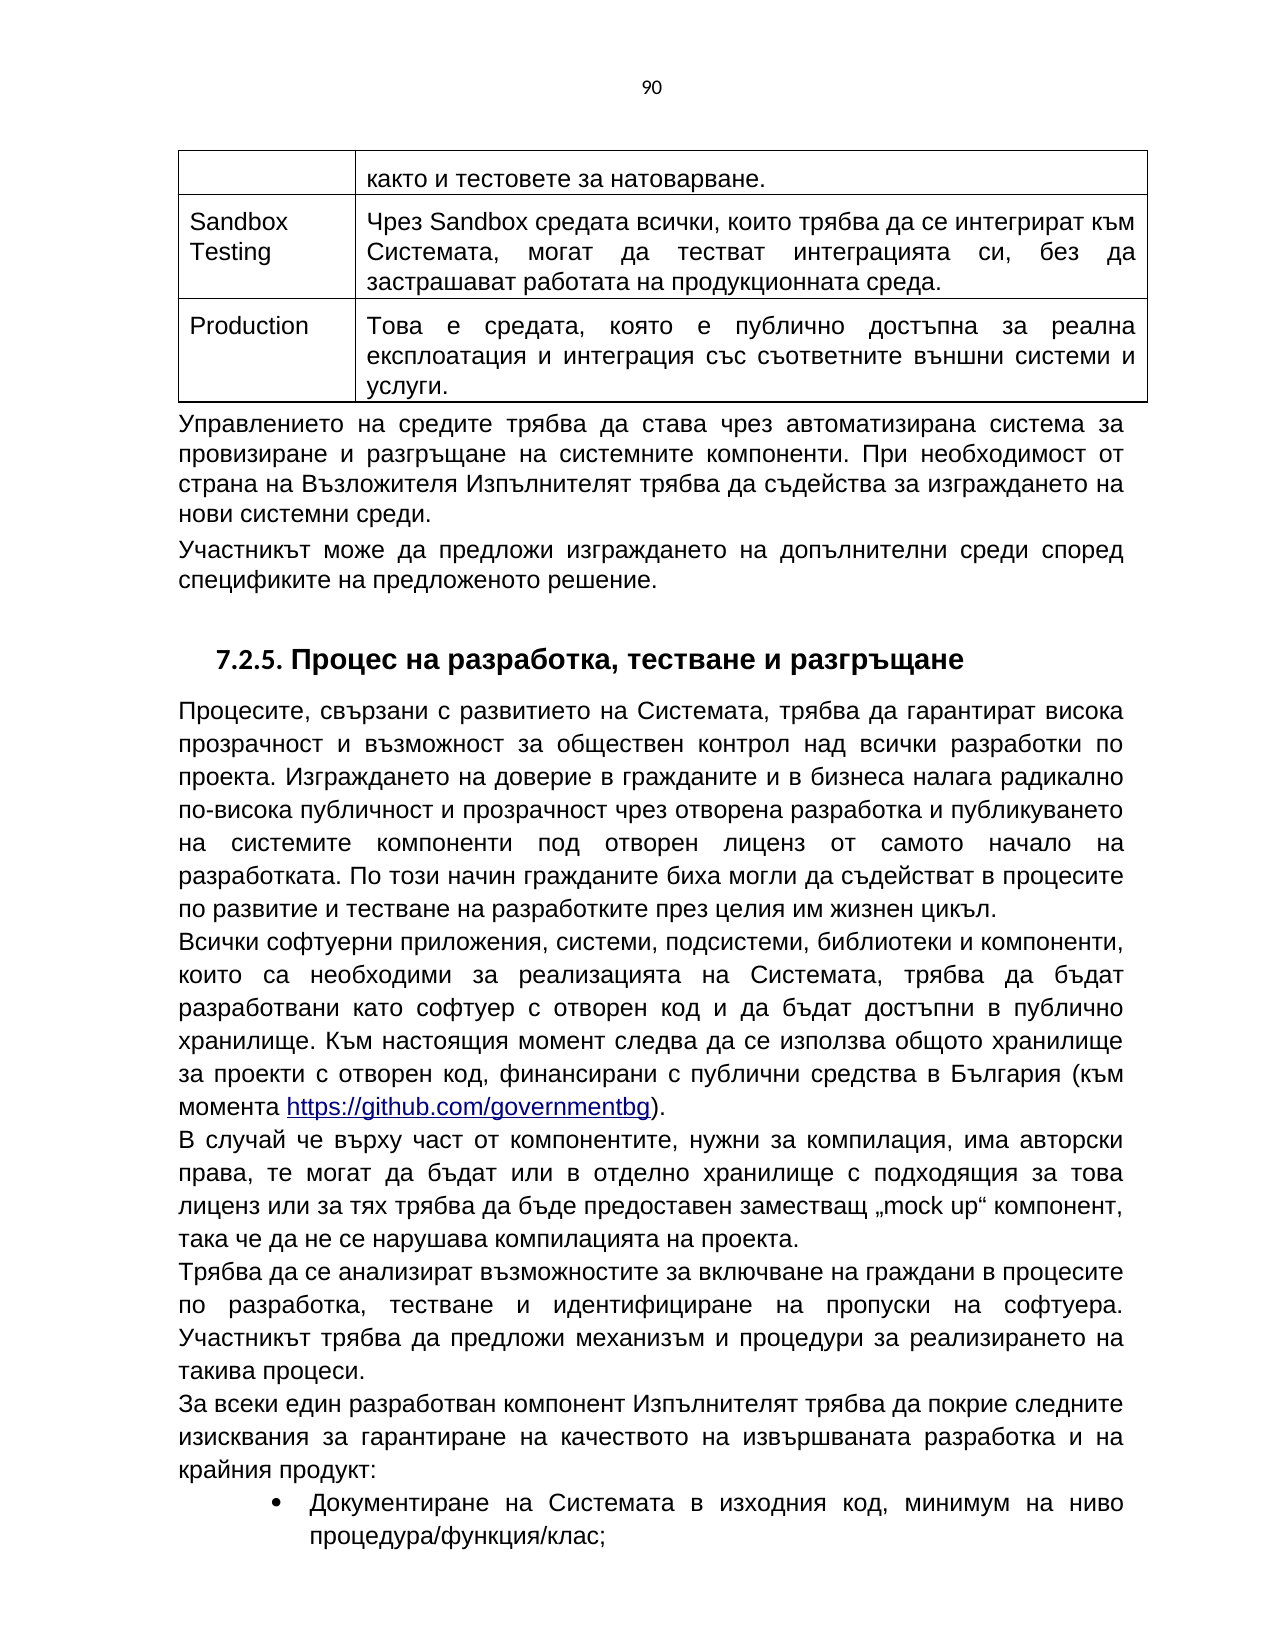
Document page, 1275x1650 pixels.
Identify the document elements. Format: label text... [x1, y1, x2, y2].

table_cell това е средата, която е публично достъпна за реална експлоатация и интеграция със съответните външни системи и услуги. [356, 299, 1147, 401]
table_cell [179, 151, 355, 194]
table_cell чрез Sandbox средата всички, които трябва да се интегрират към Системата, могат да тестват интеграцията си, без да застрашават работата на продукционната среда. [356, 195, 1147, 297]
text За всеки един разработван компонент Изпълнителят трябва да покрие следните изисквания за гарантиране на качеството на извършваната разработка и на крайния продукт: [178, 1389, 1125, 1484]
list Документиране на Системата в изходния код, минимум на ниво процедура/функция/клас; [272, 1488, 1125, 1550]
table_cell както и тестовете за натоварване. [356, 151, 1147, 194]
list Участникът може да предложи изграждането на допълнителни среди според спецификите на предложеното решение. [178, 535, 1125, 594]
list Управлението на средите трябва да става чрез автоматизирана система за провизиране и разгръщане на системните компоненти. При необходимост от страна на Възложителя Изпълнителят трябва да съдейства за изграждането на нови системни среди. [178, 409, 1125, 528]
text Всички софтуерни приложения, системи, подсистеми, библиотеки и компоненти, които са необходими за реализацията на Системата, трябва да бъдат разработвани като софтуер с отворен код и да бъдат достъпни в публично хранилище. Към настоящия момент следва да се използва общото хранилище за проекти с отворен код, финансирани с публични средства в България (към момента https://github.com/governmentbg). [178, 927, 1125, 1121]
text Трябва да се анализират възможностите за включване на граждани в процесите по разработка, тестване и идентифициране на пропуски на софтуера. Участникът трябва да предложи механизъм и процедури за реализирането на такива процеси. [178, 1257, 1125, 1385]
text В случай че върху част от компонентите, нужни за компилация, има авторски права, те могат да бъдат или в отделно хранилище с подходящия за това лиценз или за тях трябва да бъде предоставен заместващ „mock up“ компонент, така че да не се нарушава компилацията на проекта. [178, 1125, 1125, 1253]
text Процесите, свързани с развитието на Системата, трябва да гарантират висока прозрачност и възможност за обществен контрол над всички разработки по проекта. Изграждането на доверие в гражданите и в бизнеса налага радикално по-висока публичност и прозрачност чрез отворена разработка и публикуването на системите компоненти под отворен лиценз от самото начало на разработката. По този начин гражданите биха могли да съдействат в процесите по развитие и тестване на разработките през целия им жизнен цикъл. [178, 696, 1125, 923]
subtitle Процес на разработка, тестване и разгръщане [216, 641, 1125, 677]
table_cell Sandbox Testing [179, 195, 355, 297]
table_cell Production [179, 299, 355, 401]
